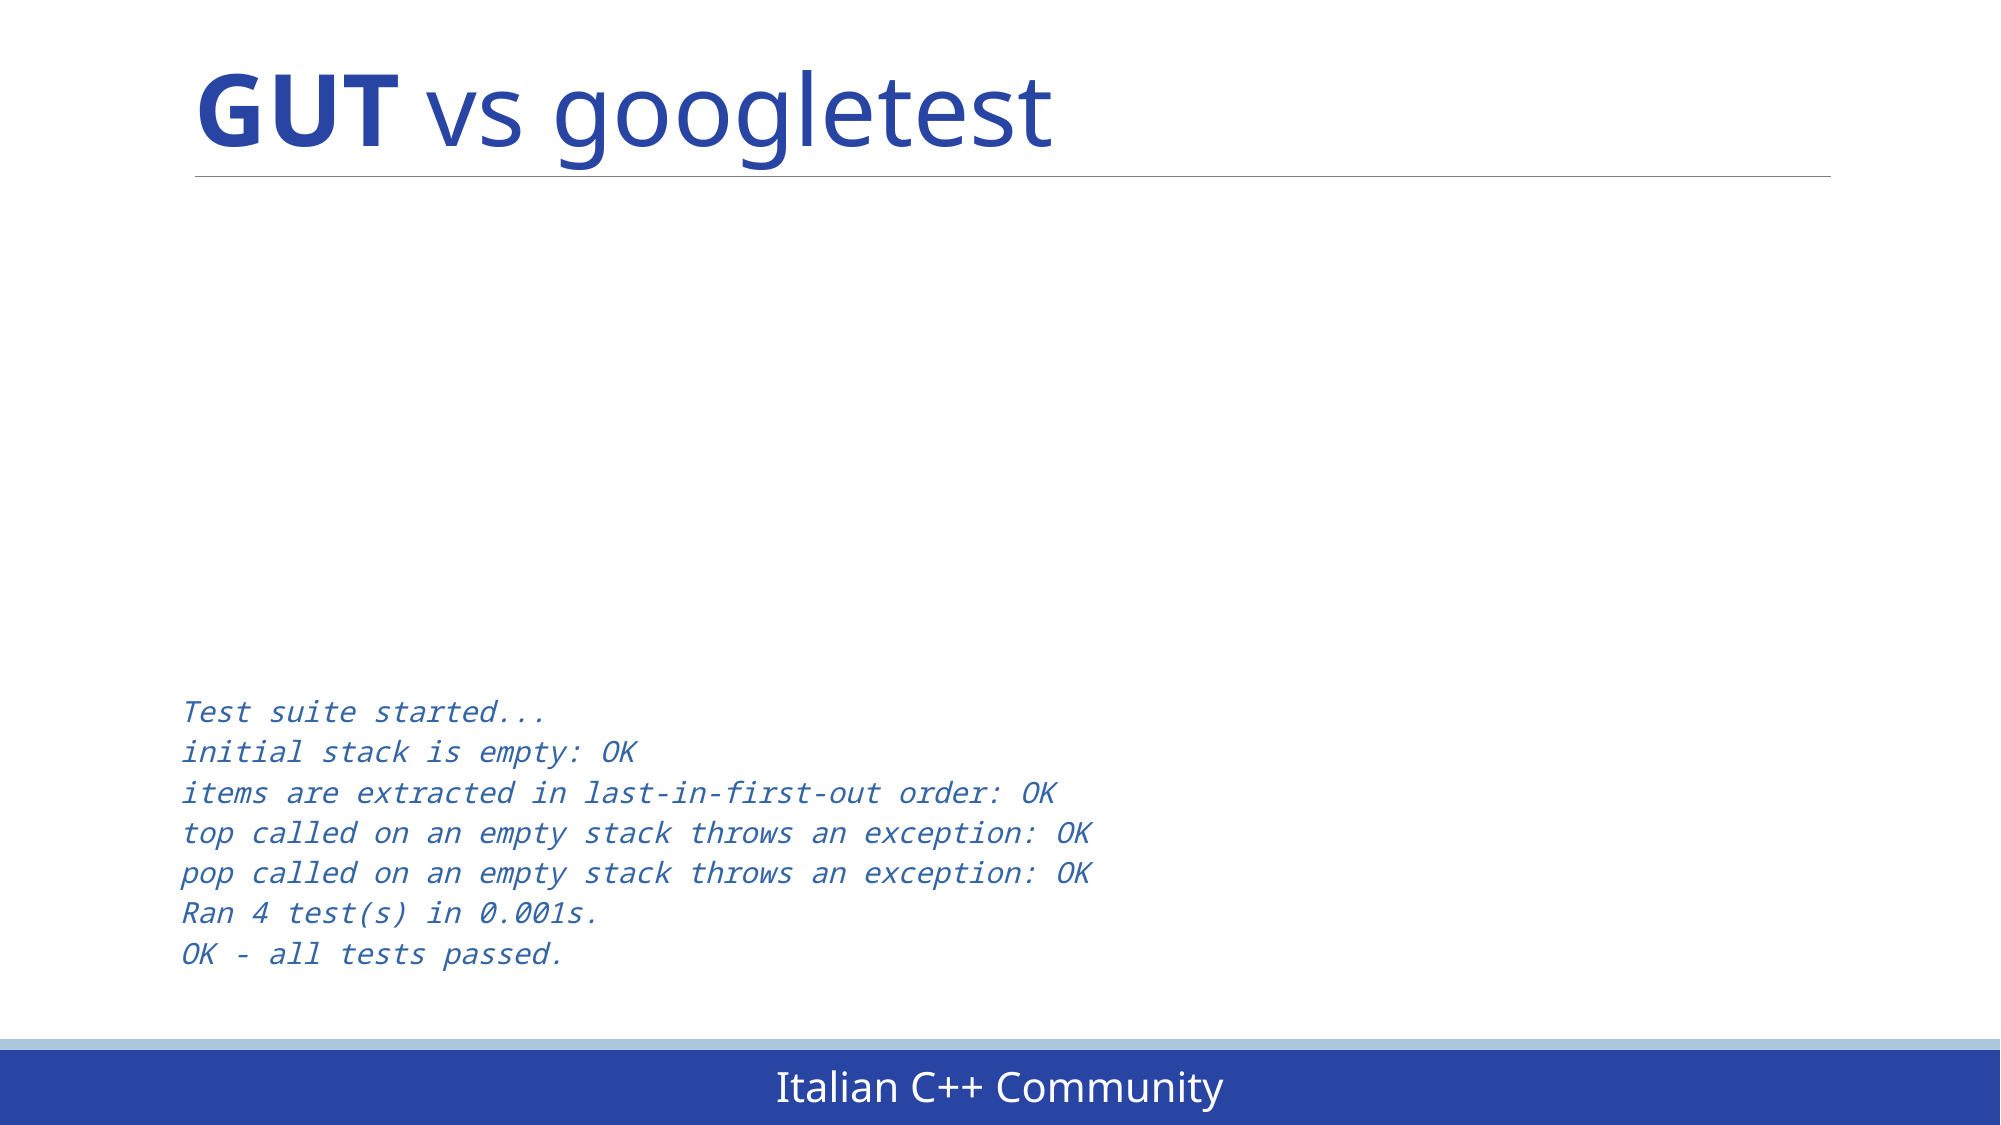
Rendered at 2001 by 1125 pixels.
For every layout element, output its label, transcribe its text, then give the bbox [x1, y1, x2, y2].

title GUT vs googletest [179, 2, 1830, 175]
list Test suite started... initial stack is empty: OK items are extracted in last-in-first-out order: OK top called on an empty stack throws an exception: OK pop called on an empty stack throws an exception: OK Ran 4 test(s) in 0.001s. OK - all tests passed. [179, 202, 1830, 1011]
